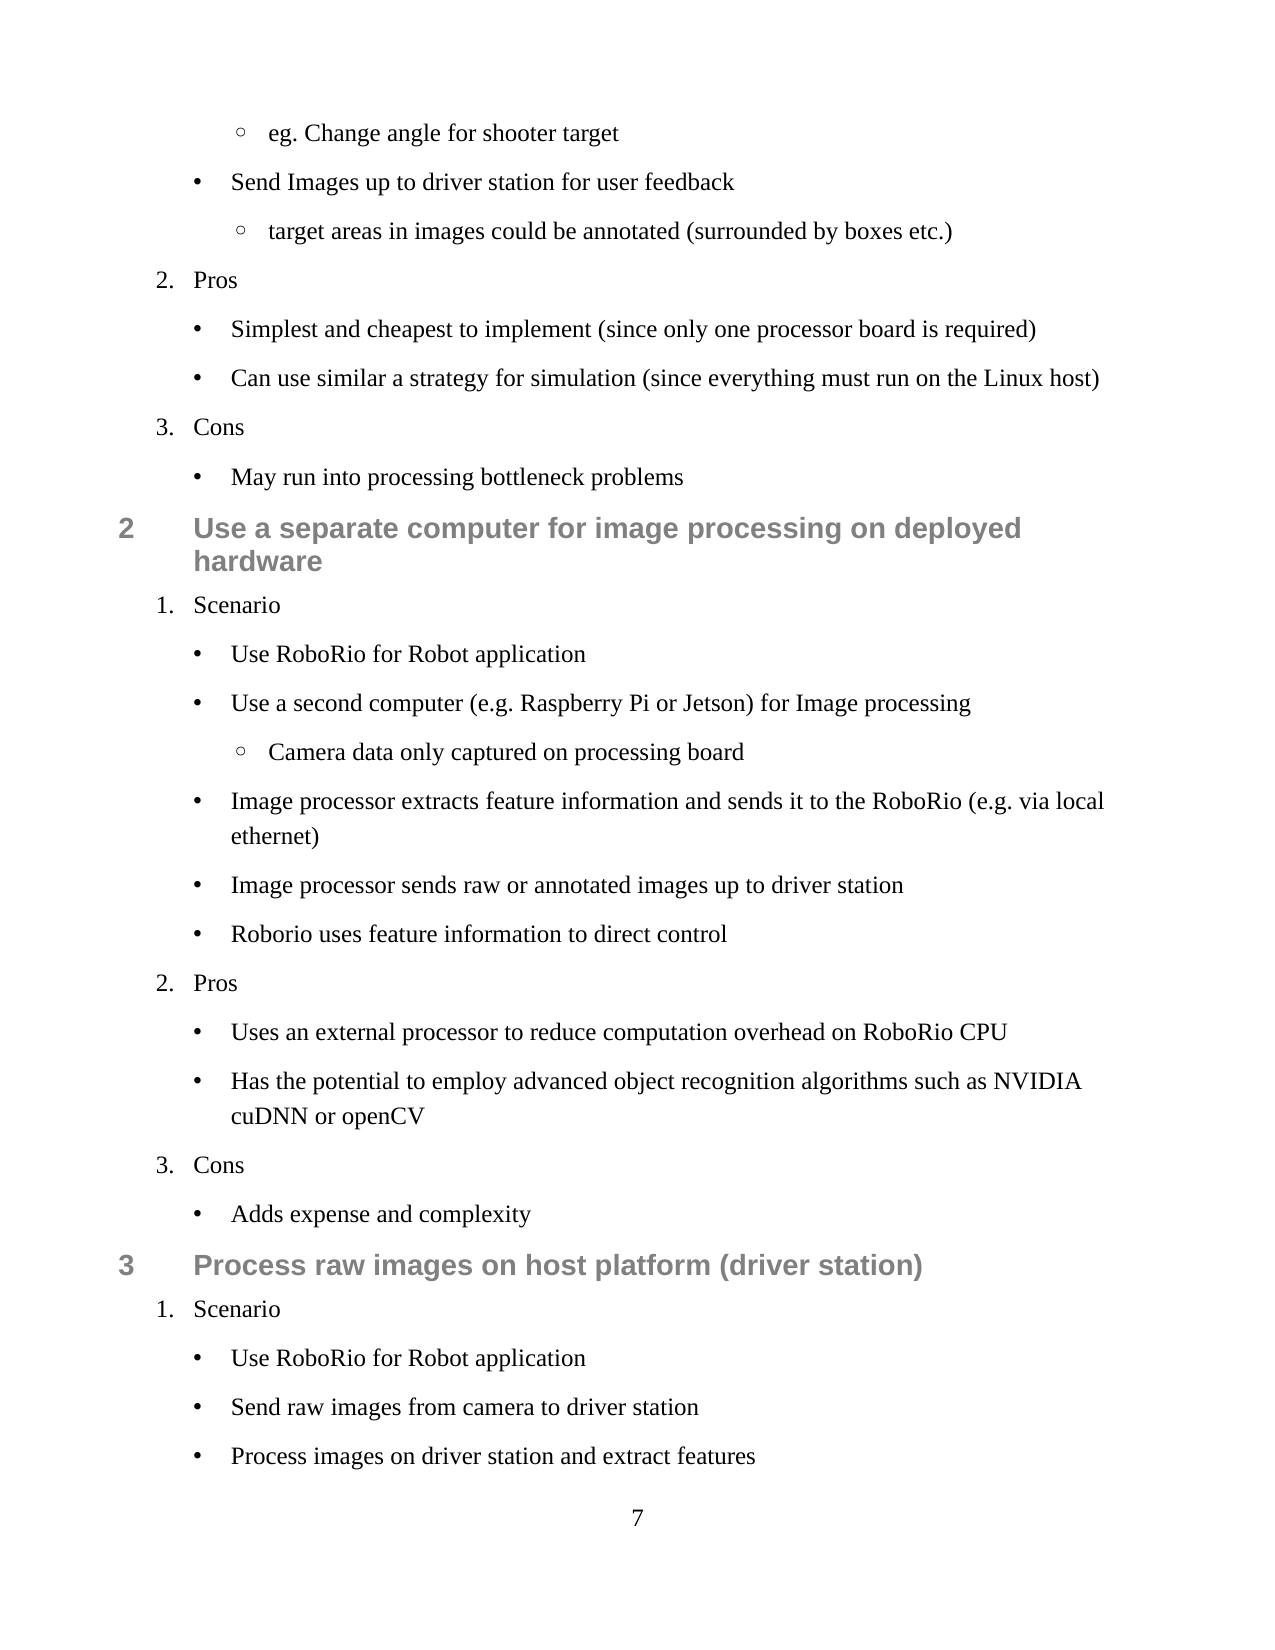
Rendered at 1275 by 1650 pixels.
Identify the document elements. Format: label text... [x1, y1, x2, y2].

list Image processor extracts feature information and sends it to the RoboRio (e.g. via local ethernet) [193, 786, 1157, 850]
list Camera data only captured on processing board [231, 737, 1157, 766]
list Cons [156, 1150, 1157, 1178]
list Image processor sends raw or annotated images up to driver station [193, 870, 1157, 899]
subtitle Use a separate computer for image processing on deployed hardware [118, 511, 1157, 578]
list May run into processing bottleneck problems [193, 462, 1157, 490]
list Send Images up to driver station for user feedback [193, 167, 1157, 196]
list Adds expense and complexity [193, 1199, 1157, 1228]
list Pros [156, 968, 1157, 997]
list Uses an external processor to reduce computation overhead on RoboRio CPU [193, 1017, 1157, 1046]
list Cons [156, 412, 1157, 441]
list Has the potential to employ advanced object recognition algorithms such as NVIDIA cuDNN or openCV [193, 1066, 1157, 1129]
list Process images on driver station and extract features [193, 1441, 1157, 1470]
list Use RoboRio for Robot application [193, 639, 1157, 668]
list Scenario [156, 1294, 1157, 1323]
list Can use similar a strategy for simulation (since everything must run on the Linux host) [193, 363, 1157, 392]
list Use a second computer (e.g. Raspberry Pi or Jetson) for Image processing [193, 688, 1157, 717]
subtitle Process raw images on host platform (driver station) [118, 1248, 1157, 1281]
list Use RoboRio for Robot application [193, 1343, 1157, 1372]
list Scenario [156, 590, 1157, 619]
list target areas in images could be annotated (surrounded by boxes etc.) [231, 216, 1157, 245]
list Simplest and cheapest to implement (since only one processor board is required) [193, 314, 1157, 343]
list Pros [156, 265, 1157, 294]
list eg. Change angle for shooter target [231, 118, 1157, 147]
list Send raw images from camera to driver station [193, 1392, 1157, 1421]
list Roborio uses feature information to direct control [193, 919, 1157, 948]
